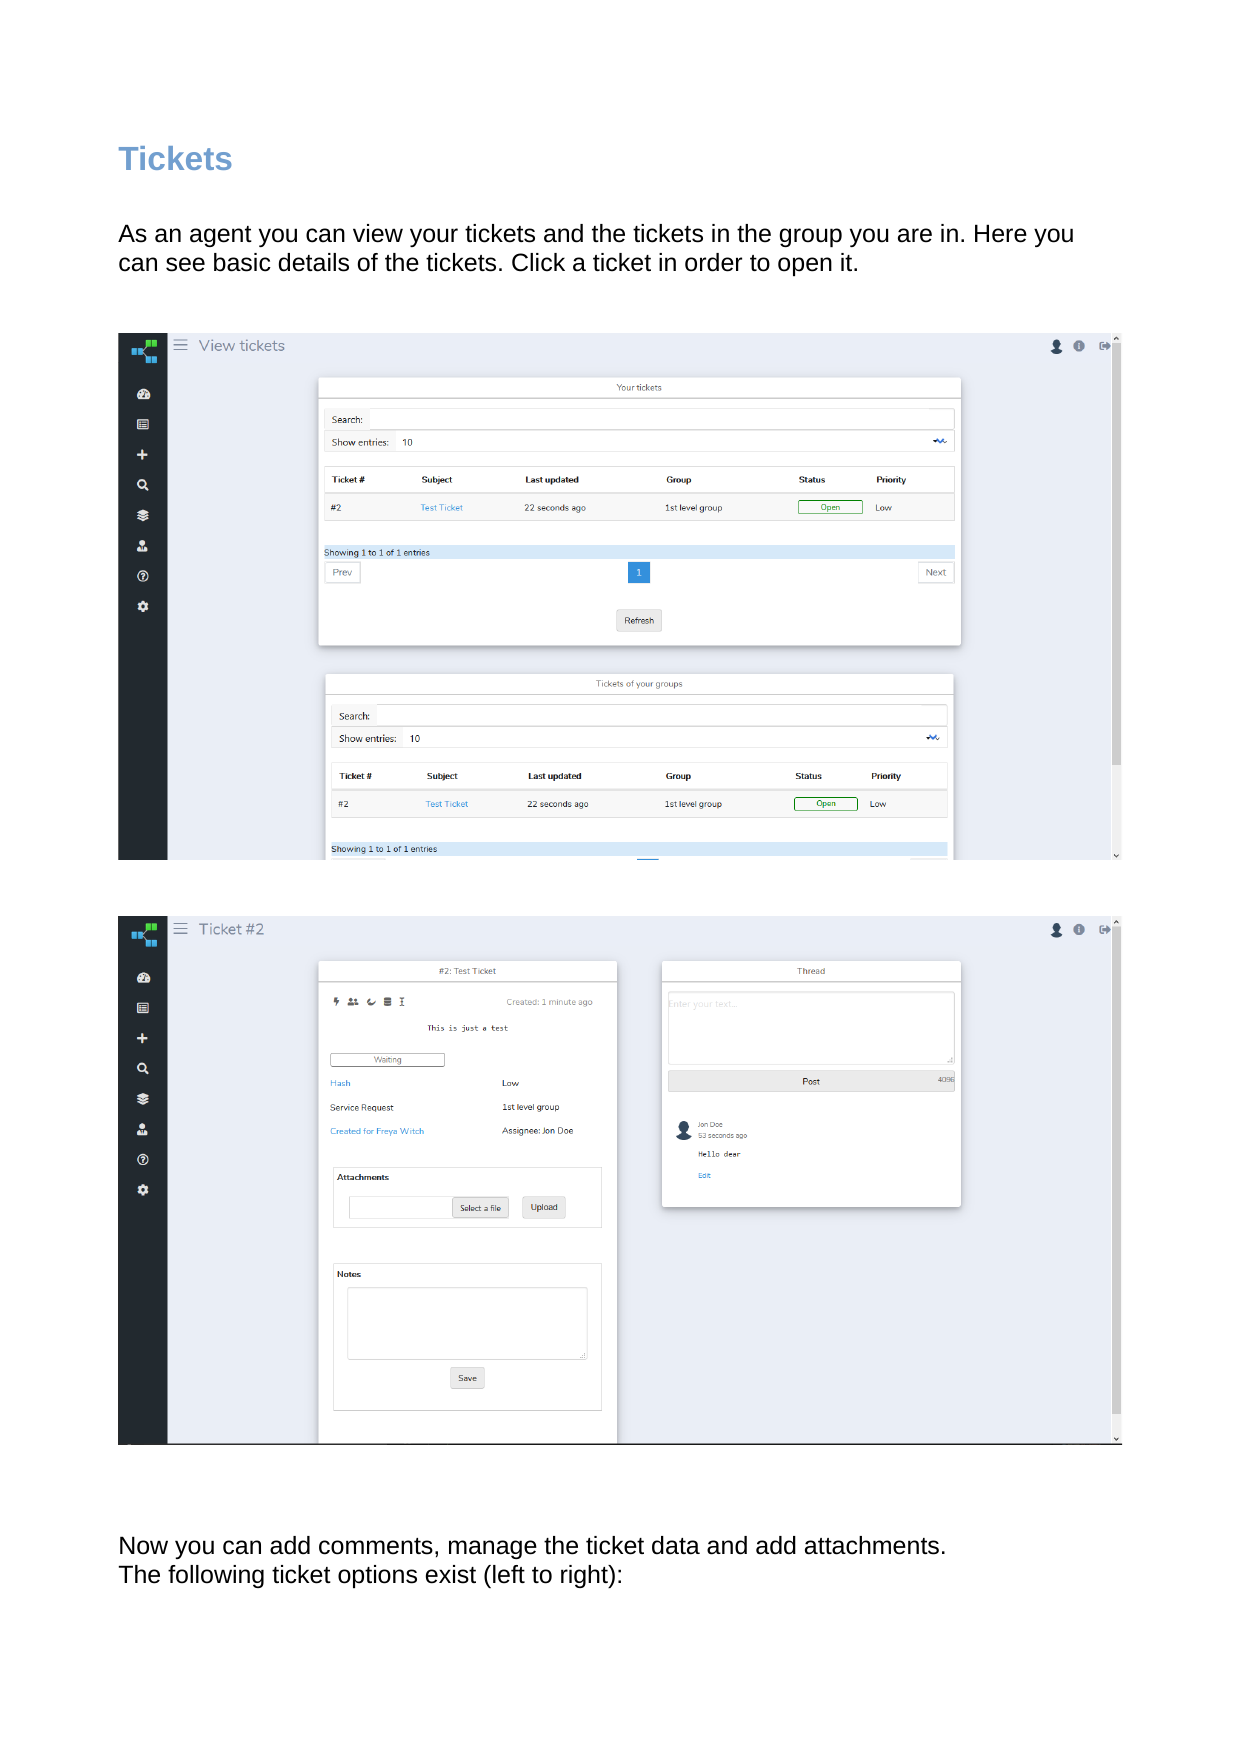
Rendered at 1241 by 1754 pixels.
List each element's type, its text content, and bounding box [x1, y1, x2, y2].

subtitle Tickets [118, 139, 1122, 178]
picture [118, 916, 1123, 1445]
picture [118, 333, 1123, 860]
text As an agent you can view your tickets and the tickets in the group you are in. Here you can see basic details of the tickets. Click a ticket in order to open it. [118, 219, 1122, 276]
text The following ticket options exist (left to right): [118, 1560, 1122, 1588]
text Now you can add comments, manage the ticket data and add attachments. [118, 1531, 1122, 1560]
